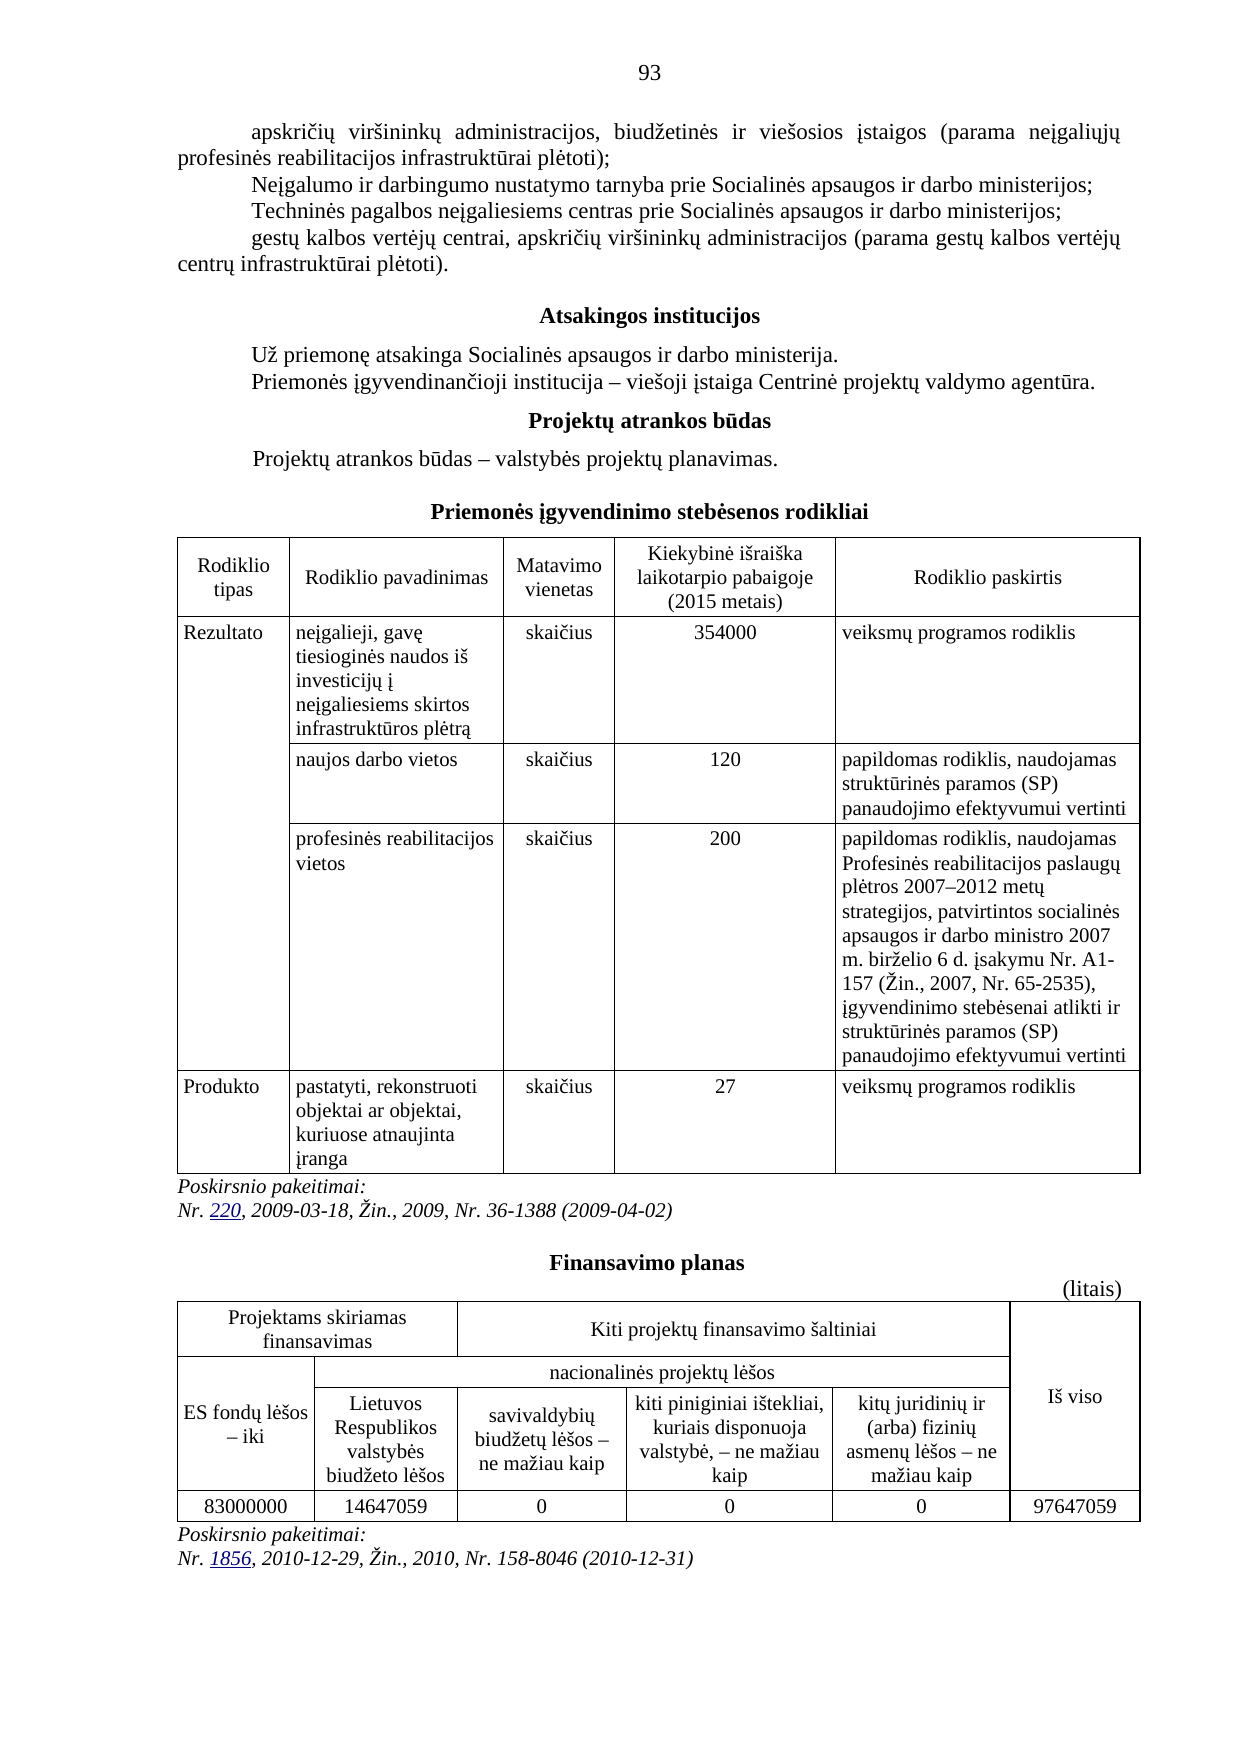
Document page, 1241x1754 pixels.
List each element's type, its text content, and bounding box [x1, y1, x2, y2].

table_cell 0 [833, 1491, 1009, 1521]
table_cell 0 [627, 1491, 832, 1521]
text apskričių viršininkų administracijos, biudžetinės ir viešosios įstaigos (parama neįgaliųjų profesinės reabilitacijos infrastruktūrai plėtoti); [177, 118, 1122, 171]
text Priemonės įgyvendinimo stebėsenos rodikliai [177, 498, 1122, 524]
table_cell profesinės reabilitacijos vietos [290, 824, 503, 1070]
table_cell veiksmų programos rodiklis [836, 617, 1139, 743]
text Poskirsnio pakeitimai: [177, 1522, 1122, 1546]
table_header Matavimo vienetas [504, 538, 614, 616]
text Už priemonę atsakinga Socialinės apsaugos ir darbo ministerija. [177, 341, 1122, 368]
table_cell papildomas rodiklis, naudojamas struktūrinės paramos (SP) panaudojimo efektyvumui vertinti [836, 744, 1139, 822]
table_cell 200 [615, 824, 835, 1070]
text Finansavimo planas [177, 1248, 1122, 1275]
table_cell 14647059 [315, 1491, 457, 1521]
table_cell kitų juridinių ir (arba) fizinių asmenų lėšos – ne mažiau kaip [833, 1388, 1009, 1490]
table_cell nacionalinės projektų lėšos [315, 1357, 1009, 1387]
text Neįgalumo ir darbingumo nustatymo tarnyba prie Socialinės apsaugos ir darbo ministerijos; [177, 171, 1122, 197]
text gestų kalbos vertėjų centrai, apskričių viršininkų administracijos (parama gestų kalbos vertėjų centrų infrastruktūrai plėtoti). [177, 223, 1122, 276]
table_cell skaičius [504, 1071, 614, 1173]
table_cell skaičius [504, 744, 614, 822]
table_header Kiti projektų finansavimo šaltiniai [458, 1302, 1009, 1356]
table_cell 97647059 [1011, 1491, 1139, 1521]
table_header Rodiklio paskirtis [836, 538, 1139, 616]
text (litais) [177, 1275, 1122, 1301]
table_cell 83000000 [178, 1491, 314, 1521]
table_cell 27 [615, 1071, 835, 1173]
table_header Projektams skiriamas finansavimas [178, 1302, 457, 1356]
table_cell Lietuvos Respublikos valstybės biudžeto lėšos [315, 1388, 457, 1490]
text Nr. 220, 2009-03-18, Žin., 2009, Nr. 36-1388 (2009-04-02) [177, 1198, 1122, 1222]
table_header Kiekybinė išraiška laikotarpio pabaigoje (2015 metais) [615, 538, 835, 616]
text Projektų atrankos būdas [177, 407, 1122, 433]
table_cell 120 [615, 744, 835, 822]
table_cell Produkto [178, 1071, 289, 1173]
table_cell 0 [458, 1491, 626, 1521]
table_header Iš viso [1011, 1302, 1139, 1490]
table_cell Rezultato [178, 617, 289, 1070]
text Priemonės įgyvendinančioji institucija – viešoji įstaiga Centrinė projektų valdymo agentūra. [177, 368, 1122, 394]
table_cell savivaldybių biudžetų lėšos – ne mažiau kaip [458, 1388, 626, 1490]
text Nr. 1856, 2010-12-29, Žin., 2010, Nr. 158-8046 (2010-12-31) [177, 1546, 1122, 1570]
table_cell skaičius [504, 617, 614, 743]
table_header Rodiklio pavadinimas [290, 538, 503, 616]
table_cell veiksmų programos rodiklis [836, 1071, 1139, 1173]
text Atsakingos institucijos [177, 303, 1122, 329]
text Techninės pagalbos neįgaliesiems centras prie Socialinės apsaugos ir darbo ministerijos; [177, 197, 1122, 223]
table_cell ES fondų lėšos – iki [178, 1357, 314, 1490]
table_cell skaičius [504, 824, 614, 1070]
table_cell papildomas rodiklis, naudojamas Profesinės reabilitacijos paslaugų plėtros 2007–2012 metų strategijos, patvirtintos socialinės apsaugos ir darbo ministro 2007 m. birželio 6 d. įsakymu Nr. A1-157 (Žin., 2007, Nr. 65-2535), įgyvendinimo stebėsenai atlikti ir struktūri­nės paramos (SP) panaudojimo efektyvumui vertinti [836, 824, 1139, 1070]
table_cell naujos darbo vietos [290, 744, 503, 822]
text Poskirsnio pakeitimai: [177, 1174, 1122, 1198]
table_cell 354000 [615, 617, 835, 743]
table_cell kiti piniginiai ištek­liai, kuriais dispo­nuoja valstybė, – ne mažiau kaip [627, 1388, 832, 1490]
text Projektų atrankos būdas – valstybės projektų planavimas. [177, 446, 1122, 472]
table_header Rodiklio tipas [178, 538, 289, 616]
table_cell pastatyti, rekonstruoti objektai ar objektai, kuriuose atnaujinta įranga [290, 1071, 503, 1173]
table_cell neįgalieji, gavę tiesioginės naudos iš investicijų į neįgaliesiems skirtos infrastruktūros plėtrą [290, 617, 503, 743]
